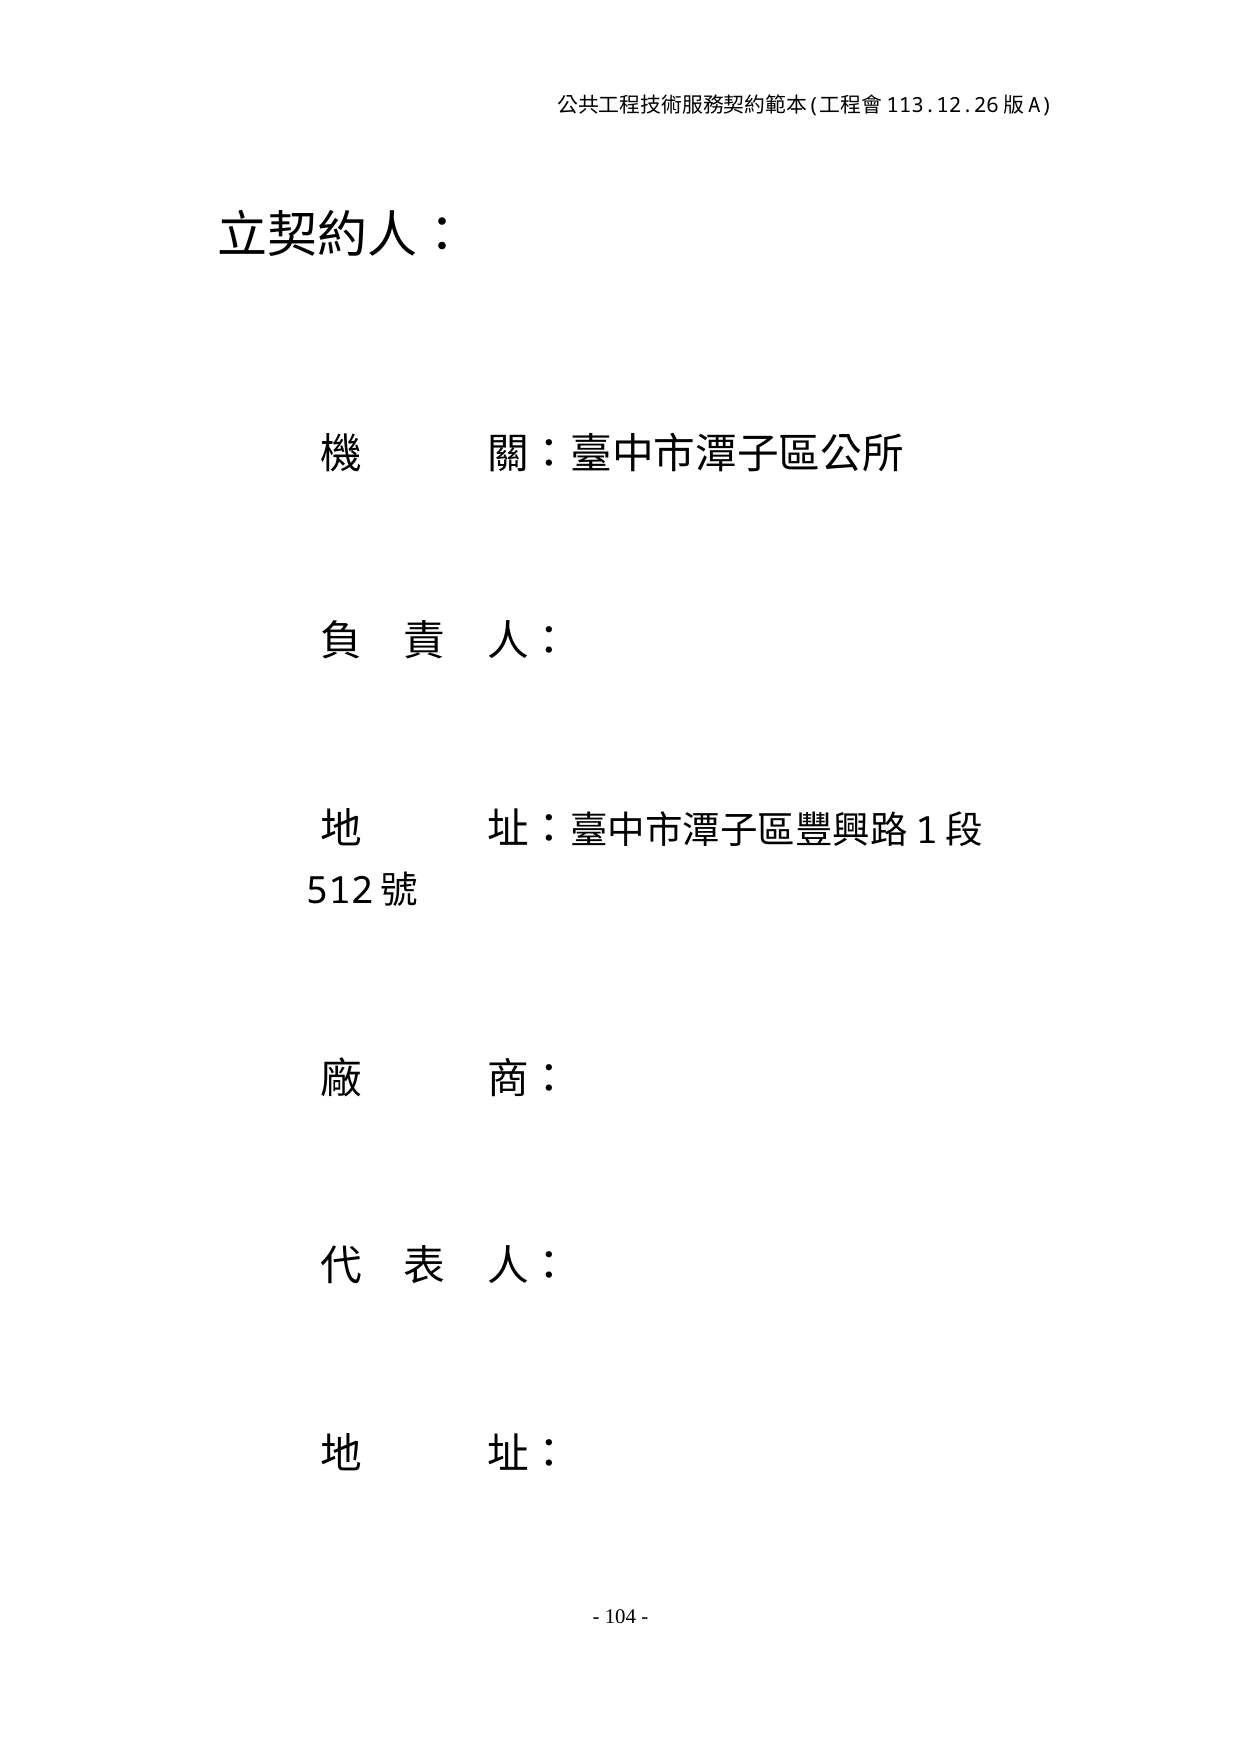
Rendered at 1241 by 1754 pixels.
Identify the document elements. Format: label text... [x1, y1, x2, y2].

text 地 址：臺中市潭子區豐興路1段512號 [306, 783, 1053, 908]
text 代 表 人： [306, 1221, 1053, 1283]
text 地 址： [306, 1408, 1053, 1471]
text 廠 商： [306, 1033, 1053, 1096]
text 立契約人： [217, 158, 1053, 283]
text 負 責 人： [306, 596, 1053, 658]
text 機 關：臺中市潭子區公所 [306, 408, 1053, 471]
